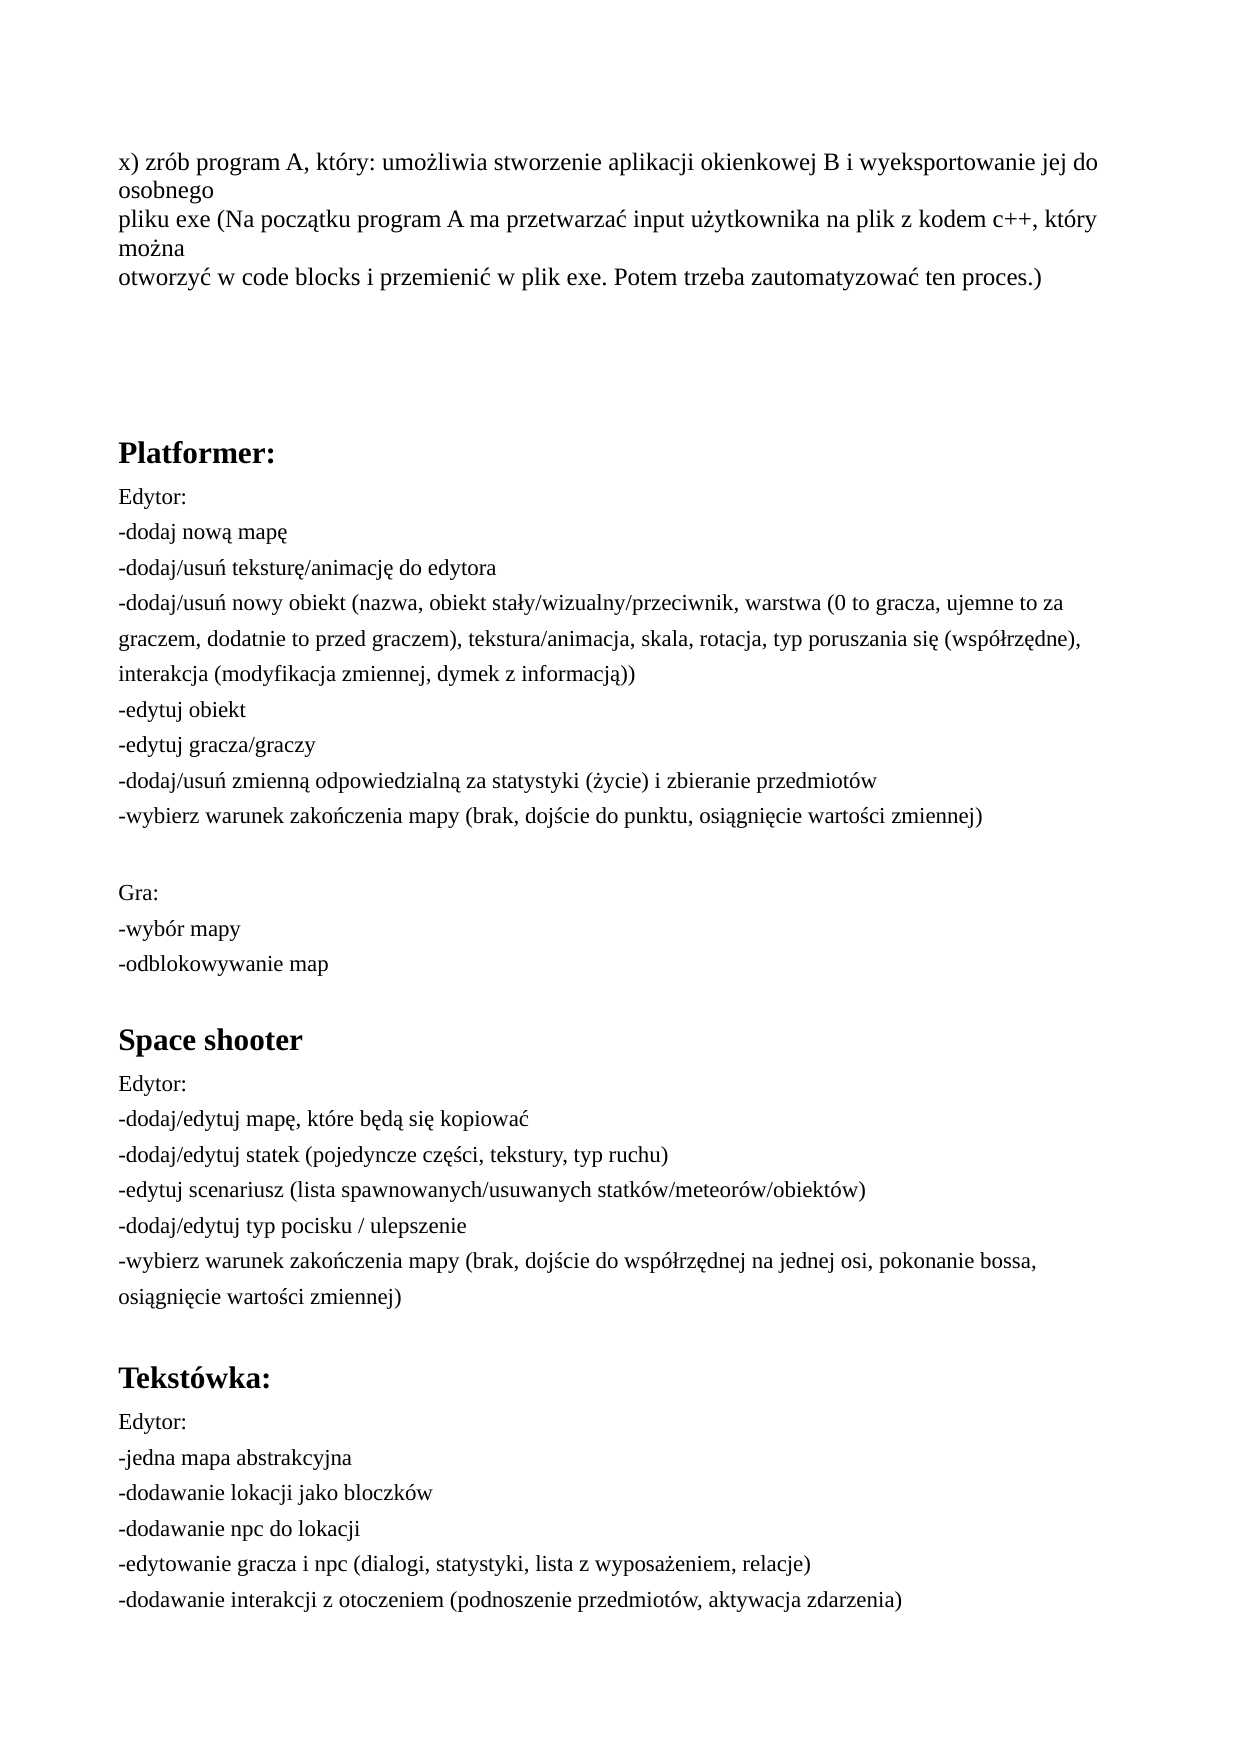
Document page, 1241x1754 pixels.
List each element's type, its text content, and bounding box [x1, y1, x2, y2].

text -edytowanie gracza i npc (dialogi, statystyki, lista z wyposażeniem, relacje) [118, 1550, 1122, 1577]
text -edytuj scenariusz (lista spawnowanych/usuwanych statków/meteorów/obiektów) [118, 1176, 1122, 1203]
text -dodaj/edytuj statek (pojedyncze części, tekstury, typ ruchu) [118, 1141, 1122, 1167]
text -dodaj/usuń nowy obiekt (nazwa, obiekt stały/wizualny/przeciwnik, warstwa (0 to gracza, ujemne to za graczem, dodatnie to przed graczem), tekstura/animacja, skala, rotacja, typ poruszania się (współrzędne), interakcja (modyfikacja zmiennej, dymek z informacją)) [118, 589, 1122, 687]
text -dodawanie lokacji jako bloczków [118, 1479, 1122, 1506]
text otworzyć w code blocks i przemienić w plik exe. Potem trzeba zautomatyzować ten proces.) [118, 262, 1122, 291]
text Space shooter [118, 1021, 1122, 1057]
text Gra: [118, 879, 1122, 906]
text Edytor: [118, 483, 1122, 509]
text -edytuj obiekt [118, 696, 1122, 722]
text -wybór mapy [118, 915, 1122, 941]
text pliku exe (Na początku program A ma przetwarzać input użytkownika na plik z kodem c++, który można [118, 204, 1122, 262]
text -jedna mapa abstrakcyjna [118, 1444, 1122, 1470]
text Edytor: [118, 1070, 1122, 1096]
text -wybierz warunek zakończenia mapy (brak, dojście do współrzędnej na jednej osi, pokonanie bossa, osiągnięcie wartości zmiennej) [118, 1247, 1122, 1309]
text -dodaj/edytuj typ pocisku / ulepszenie [118, 1212, 1122, 1238]
text Edytor: [118, 1408, 1122, 1434]
text -dodaj/edytuj mapę, które będą się kopiować [118, 1105, 1122, 1132]
text -dodaj/usuń zmienną odpowiedzialną za statystyki (życie) i zbieranie przedmiotów [118, 767, 1122, 793]
text -wybierz warunek zakończenia mapy (brak, dojście do punktu, osiągnięcie wartości zmiennej) [118, 802, 1122, 829]
text -odblokowywanie map [118, 950, 1122, 977]
text -edytuj gracza/graczy [118, 731, 1122, 758]
text -dodaj nową mapę [118, 518, 1122, 545]
text Platformer: [118, 434, 1122, 470]
text -dodawanie interakcji z otoczeniem (podnoszenie przedmiotów, aktywacja zdarzenia) [118, 1586, 1122, 1612]
text -dodaj/usuń teksturę/animację do edytora [118, 554, 1122, 580]
text Tekstówka: [118, 1360, 1122, 1396]
text x) zrób program A, który: umożliwia stworzenie aplikacji okienkowej B i wyeksportowanie jej do osobnego [118, 147, 1122, 204]
text -dodawanie npc do lokacji [118, 1515, 1122, 1541]
